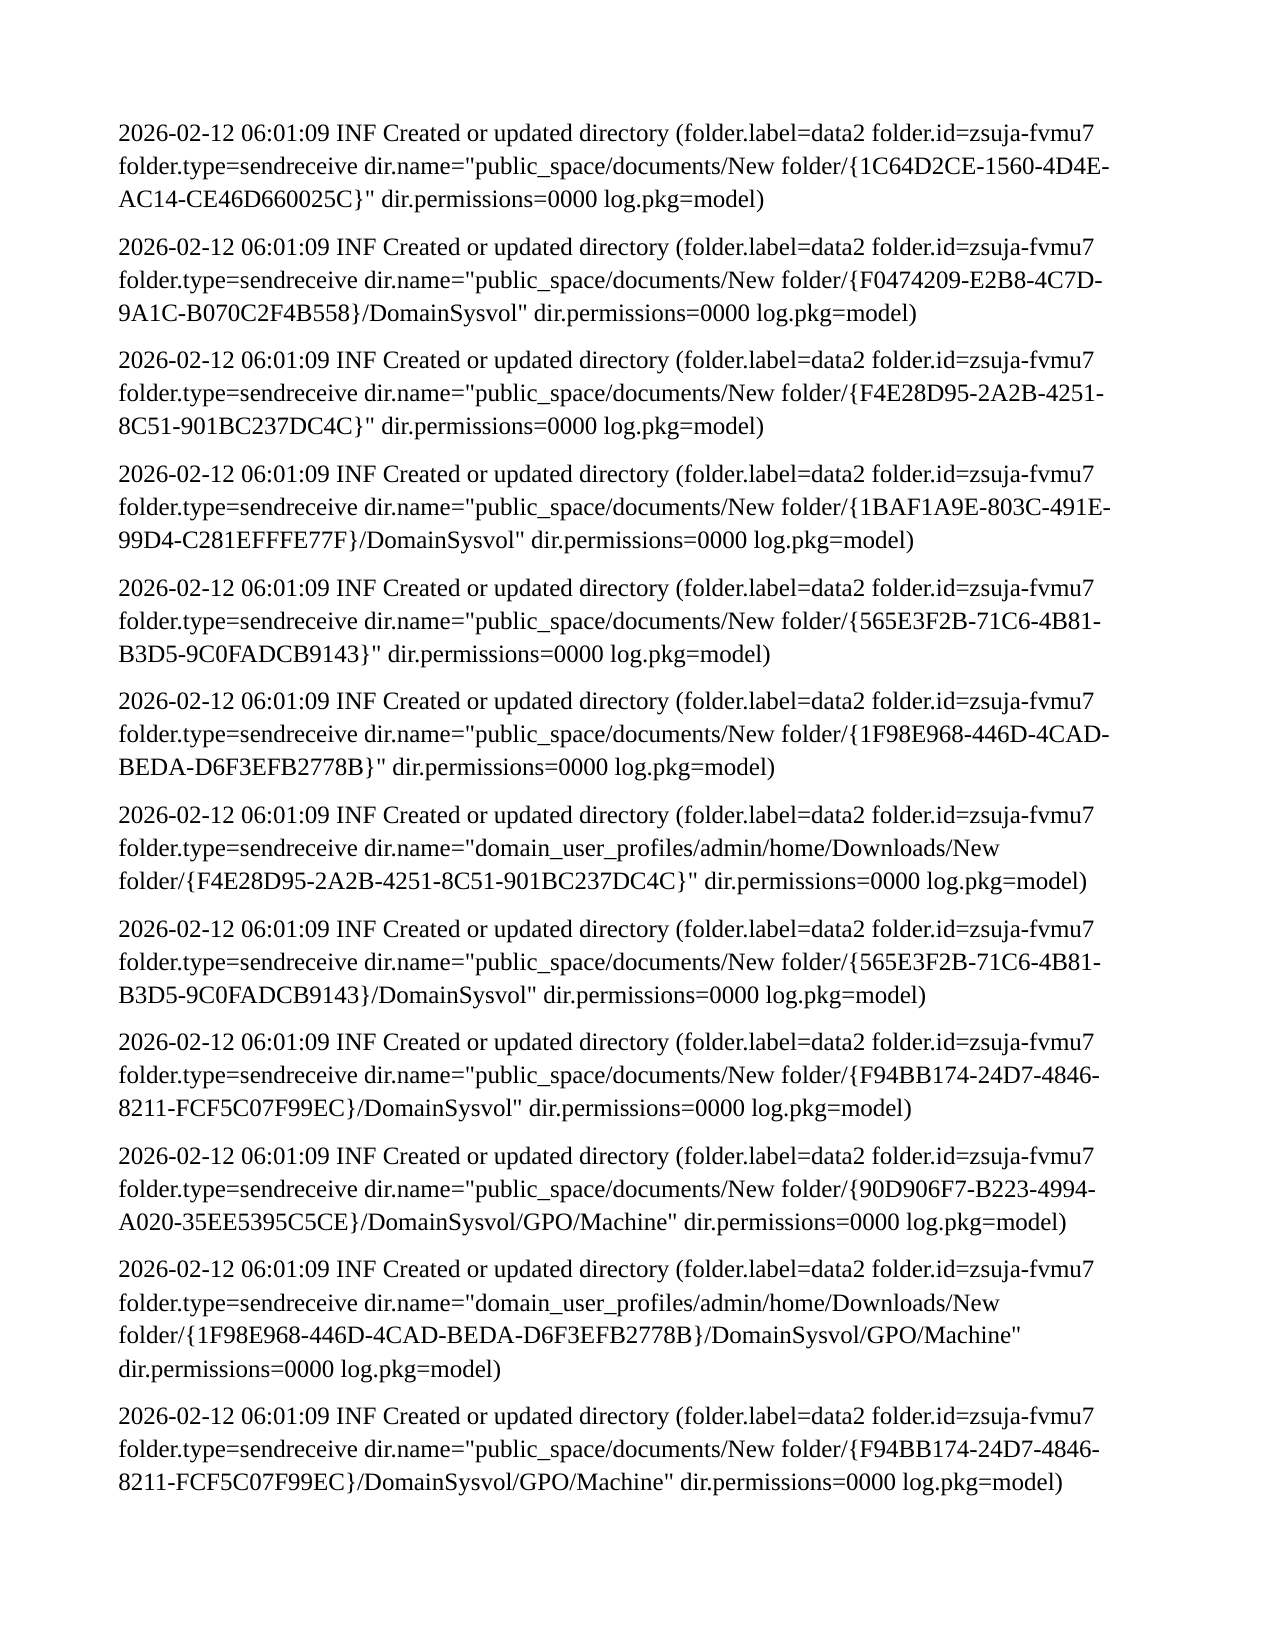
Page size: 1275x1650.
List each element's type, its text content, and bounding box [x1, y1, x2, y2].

text 2026-02-12 06:01:09 INF Created or updated directory (folder.label=data2 folder.id=zsuja-fvmu7 folder.type=sendreceive dir.name="public_space/documents/New folder/{F4E28D95-2A2B-4251-8C51-901BC237DC4C}" dir.permissions=0000 log.pkg=model) [118, 345, 1157, 440]
text 2026-02-12 06:01:09 INF Created or updated directory (folder.label=data2 folder.id=zsuja-fvmu7 folder.type=sendreceive dir.name="public_space/documents/New folder/{90D906F7-B223-4994-A020-35EE5395C5CE}/DomainSysvol/GPO/Machine" dir.permissions=0000 log.pkg=model) [118, 1141, 1157, 1236]
text 2026-02-12 06:01:09 INF Created or updated directory (folder.label=data2 folder.id=zsuja-fvmu7 folder.type=sendreceive dir.name="public_space/documents/New folder/{F0474209-E2B8-4C7D-9A1C-B070C2F4B558}/DomainSysvol" dir.permissions=0000 log.pkg=model) [118, 232, 1157, 327]
text 2026-02-12 06:01:09 INF Created or updated directory (folder.label=data2 folder.id=zsuja-fvmu7 folder.type=sendreceive dir.name="public_space/documents/New folder/{1F98E968-446D-4CAD-BEDA-D6F3EFB2778B}" dir.permissions=0000 log.pkg=model) [118, 686, 1157, 781]
text 2026-02-12 06:01:09 INF Created or updated directory (folder.label=data2 folder.id=zsuja-fvmu7 folder.type=sendreceive dir.name="public_space/documents/New folder/{565E3F2B-71C6-4B81-B3D5-9C0FADCB9143}/DomainSysvol" dir.permissions=0000 log.pkg=model) [118, 914, 1157, 1008]
text 2026-02-12 06:01:09 INF Created or updated directory (folder.label=data2 folder.id=zsuja-fvmu7 folder.type=sendreceive dir.name="public_space/documents/New folder/{F94BB174-24D7-4846-8211-FCF5C07F99EC}/DomainSysvol" dir.permissions=0000 log.pkg=model) [118, 1027, 1157, 1122]
text 2026-02-12 06:01:09 INF Created or updated directory (folder.label=data2 folder.id=zsuja-fvmu7 folder.type=sendreceive dir.name="public_space/documents/New folder/{1C64D2CE-1560-4D4E-AC14-CE46D660025C}" dir.permissions=0000 log.pkg=model) [118, 118, 1157, 213]
text 2026-02-12 06:01:09 INF Created or updated directory (folder.label=data2 folder.id=zsuja-fvmu7 folder.type=sendreceive dir.name="public_space/documents/New folder/{565E3F2B-71C6-4B81-B3D5-9C0FADCB9143}" dir.permissions=0000 log.pkg=model) [118, 573, 1157, 667]
text 2026-02-12 06:01:09 INF Created or updated directory (folder.label=data2 folder.id=zsuja-fvmu7 folder.type=sendreceive dir.name="public_space/documents/New folder/{F94BB174-24D7-4846-8211-FCF5C07F99EC}/DomainSysvol/GPO/Machine" dir.permissions=0000 log.pkg=model) [118, 1401, 1157, 1496]
text 2026-02-12 06:01:09 INF Created or updated directory (folder.label=data2 folder.id=zsuja-fvmu7 folder.type=sendreceive dir.name="domain_user_profiles/admin/home/Downloads/New folder/{F4E28D95-2A2B-4251-8C51-901BC237DC4C}" dir.permissions=0000 log.pkg=model) [118, 800, 1157, 895]
text 2026-02-12 06:01:09 INF Created or updated directory (folder.label=data2 folder.id=zsuja-fvmu7 folder.type=sendreceive dir.name="public_space/documents/New folder/{1BAF1A9E-803C-491E-99D4-C281EFFFE77F}/DomainSysvol" dir.permissions=0000 log.pkg=model) [118, 459, 1157, 554]
text 2026-02-12 06:01:09 INF Created or updated directory (folder.label=data2 folder.id=zsuja-fvmu7 folder.type=sendreceive dir.name="domain_user_profiles/admin/home/Downloads/New folder/{1F98E968-446D-4CAD-BEDA-D6F3EFB2778B}/DomainSysvol/GPO/Machine" dir.permissions=0000 log.pkg=model) [118, 1254, 1157, 1382]
